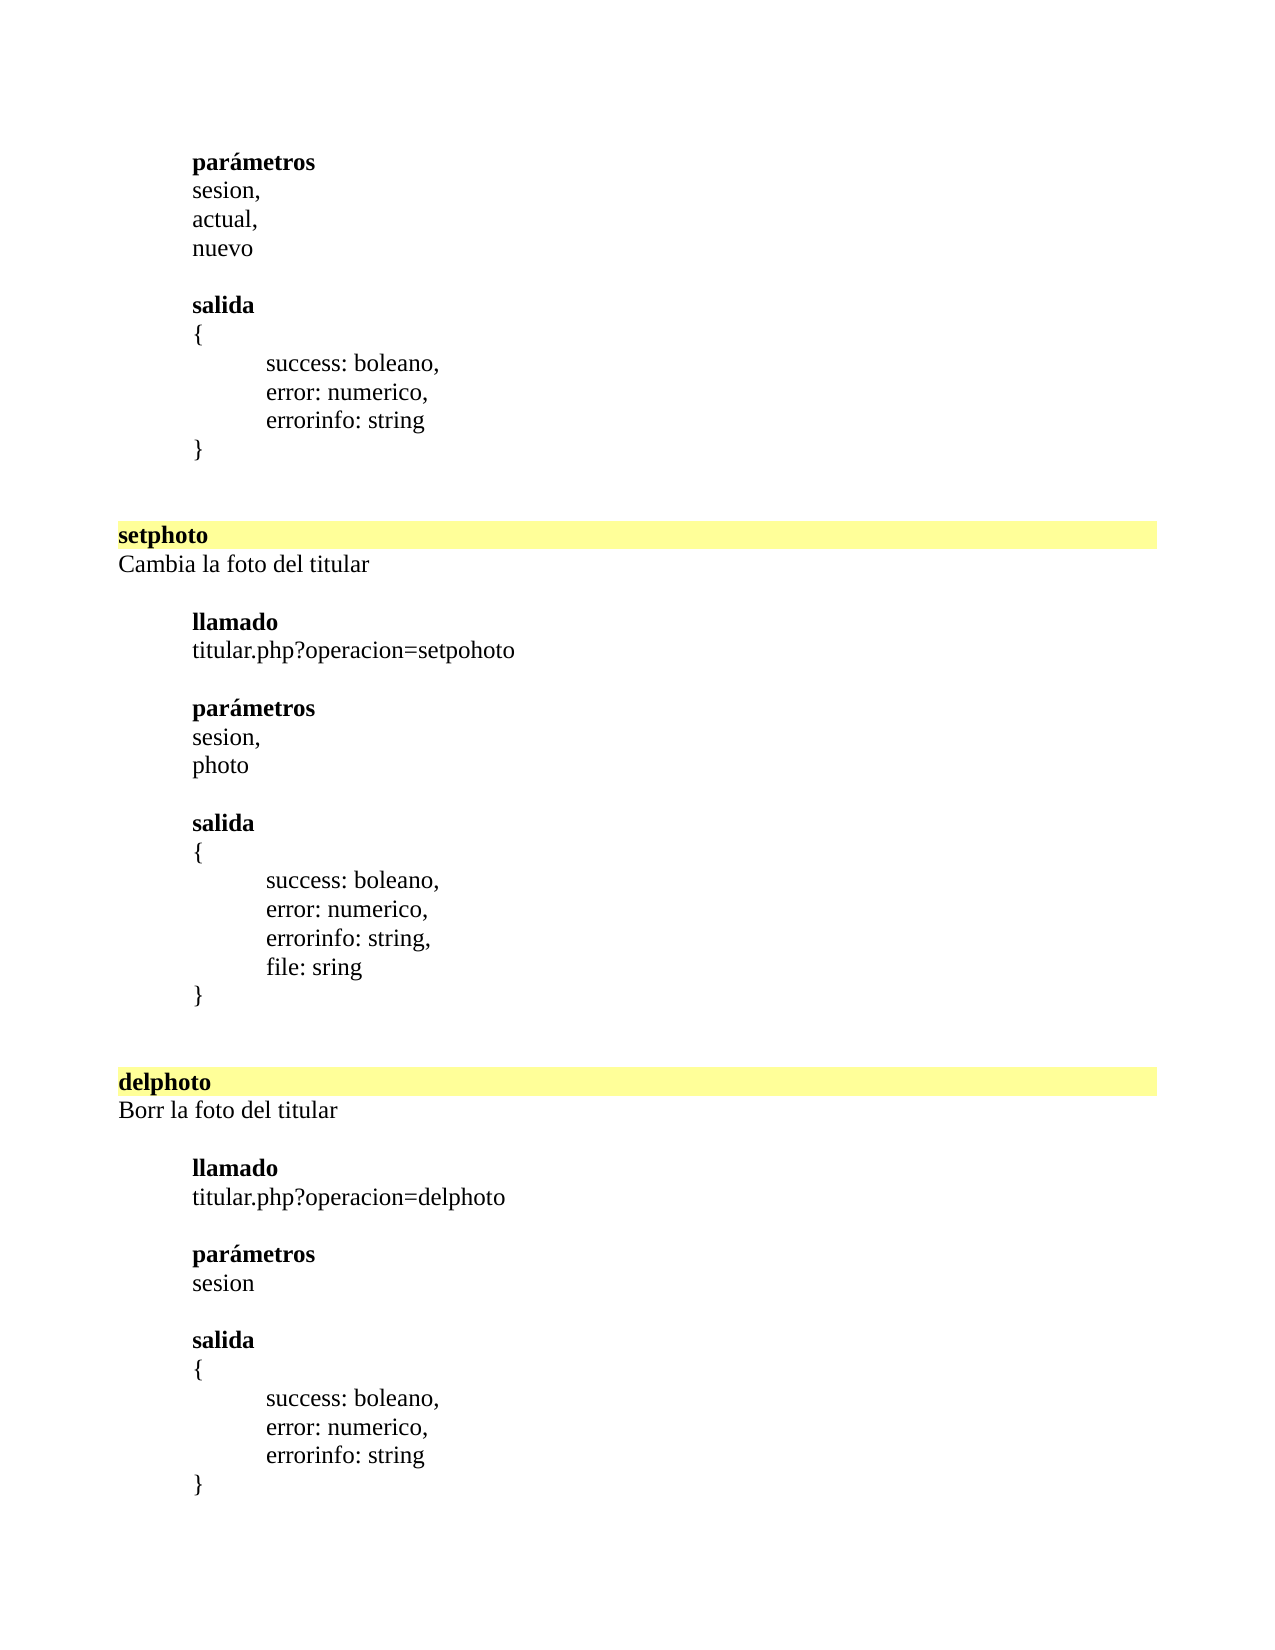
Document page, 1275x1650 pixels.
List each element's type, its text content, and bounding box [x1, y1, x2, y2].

text success: boleano, [192, 1383, 1157, 1412]
text llamado [192, 607, 1157, 636]
text Borr la foto del titular [118, 1096, 1157, 1124]
text error: numerico, [192, 377, 1157, 406]
text salida [192, 1326, 1157, 1354]
text error: numerico, [192, 1412, 1157, 1441]
text errorinfo: string [192, 1441, 1157, 1469]
text actual, [192, 204, 1157, 233]
text parámetros [192, 147, 1157, 176]
text parámetros [192, 693, 1157, 722]
text parámetros [192, 1239, 1157, 1268]
text titular.php?operacion=setpohoto [192, 636, 1157, 664]
text error: numerico, [192, 894, 1157, 923]
text salida [192, 808, 1157, 837]
text titular.php?operacion=delphoto [192, 1182, 1157, 1211]
text { [192, 1354, 1157, 1383]
text } [192, 981, 1157, 1009]
text errorinfo: string [192, 406, 1157, 434]
text } [192, 1469, 1157, 1498]
text sesion, [192, 722, 1157, 751]
text { [192, 319, 1157, 348]
text sesion, [192, 176, 1157, 204]
text { [192, 837, 1157, 866]
text setphoto [118, 521, 1157, 549]
text Cambia la foto del titular [118, 549, 1157, 578]
text } [192, 434, 1157, 463]
text success: boleano, [192, 866, 1157, 894]
text sesion [192, 1268, 1157, 1297]
text errorinfo: string, [192, 923, 1157, 952]
text delphoto [118, 1067, 1157, 1096]
text photo [192, 751, 1157, 779]
text salida [192, 291, 1157, 319]
text llamado [192, 1153, 1157, 1182]
text success: boleano, [192, 348, 1157, 377]
text file: sring [192, 952, 1157, 981]
text nuevo [192, 233, 1157, 262]
